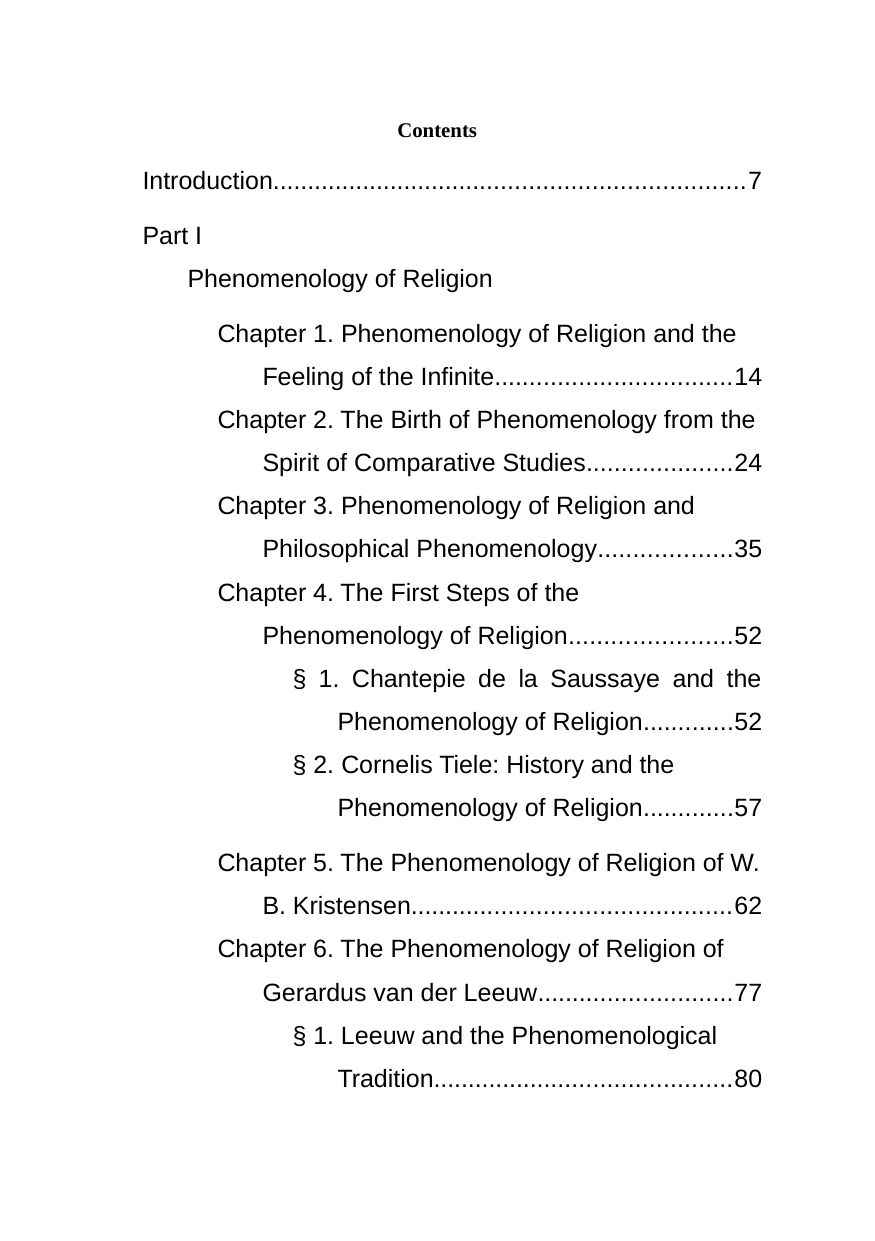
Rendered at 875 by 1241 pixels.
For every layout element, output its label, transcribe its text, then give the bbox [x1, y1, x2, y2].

text Contents [112, 118, 762, 142]
text § 1. Leeuw and the Phenomenological Tradition 80 [292, 1021, 762, 1092]
text § 2. Cornelis Tiele: History and the Phenomenology of Religion 57 [292, 750, 762, 822]
text Chapter 6. The Phenomenology of Religion of Gerardus van der Leeuw 77 [217, 934, 762, 1006]
text § 1. Chantepie de la Saussaye and the Phenomenology of Religion 52 [292, 664, 762, 736]
text Chapter 1. Phenomenology of Religion and the Feeling of the Infinite 14 [217, 319, 762, 391]
text Chapter 2. The Birth of Phenomenology from the Spirit of Comparative Studies 24 [217, 405, 762, 477]
text Chapter 3. Phenomenology of Religion and Philosophical Phenomenology 35 [217, 491, 762, 563]
text Part I Phenomenology of Religion [142, 221, 762, 293]
text Chapter 4. The First Steps of the Phenomenology of Religion 52 [217, 578, 762, 649]
text Chapter 5. The Phenomenology of Religion of W. B. Kristensen 62 [217, 848, 762, 920]
text Introduction 7 [142, 166, 762, 195]
